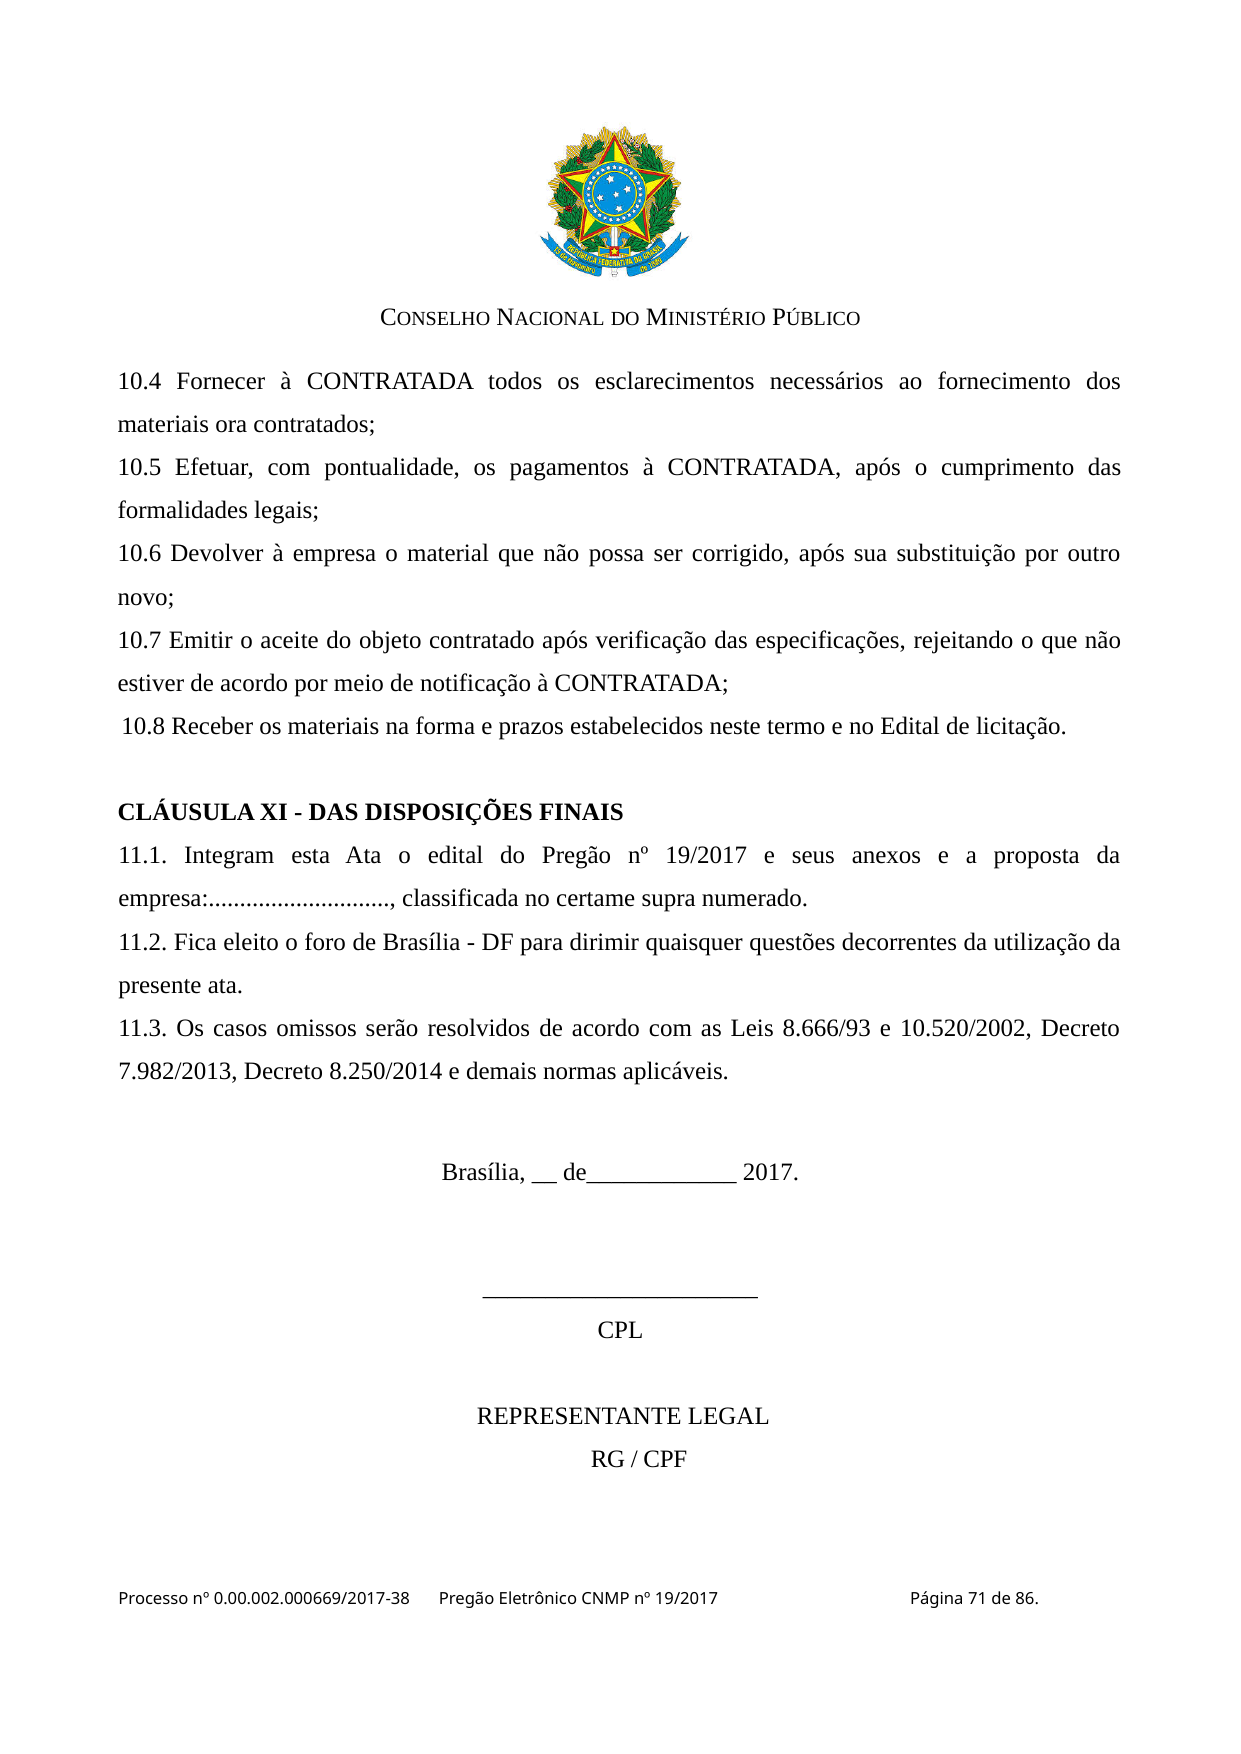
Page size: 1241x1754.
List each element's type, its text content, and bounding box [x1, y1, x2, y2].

text CPL [118, 1315, 1122, 1343]
text 10.4 Fornecer à CONTRATADA todos os esclarecimentos necessários ao fornecimento dos materiais ora contratados; [117, 366, 1122, 438]
text 10.7 Emitir o aceite do objeto contratado após verificação das especificações, rejeitando o que não estiver de acordo por meio de notificação à CONTRATADA; [117, 625, 1122, 697]
text 10.8 Receber os materiais na forma e prazos estabelecidos neste termo e no Edital de licitação. [83, 711, 1122, 740]
text 11.3. Os casos omissos serão resolvidos de acordo com as Leis 8.666/93 e 10.520/2002, Decreto 7.982/2013, Decreto 8.250/2014 e demais normas aplicáveis. [118, 1013, 1122, 1085]
text 11.1. Integram esta Ata o edital do Pregão nº 19/2017 e seus anexos e a proposta da empresa:............................., classificada no certame supra numerado. [118, 840, 1122, 912]
text 10.5 Efetuar, com pontualidade, os pagamentos à CONTRATADA, após o cumprimento das formalidades legais; [117, 452, 1122, 524]
text RG / CPF [156, 1444, 1122, 1473]
text 10.6 Devolver à empresa o material que não possa ser corrigido, após sua substituição por outro novo; [117, 538, 1122, 610]
text CLÁUSULA XI - DAS DISPOSIÇÕES FINAIS [117, 797, 1122, 826]
text Brasília, __ de____________ 2017. [118, 1157, 1122, 1185]
text 11.2. Fica eleito o foro de Brasília - DF para dirimir quaisquer questões decorrentes da utilização da presente ata. [118, 927, 1122, 998]
text ______________________ [118, 1272, 1122, 1300]
text REPRESENTANTE LEGAL [118, 1401, 1122, 1430]
